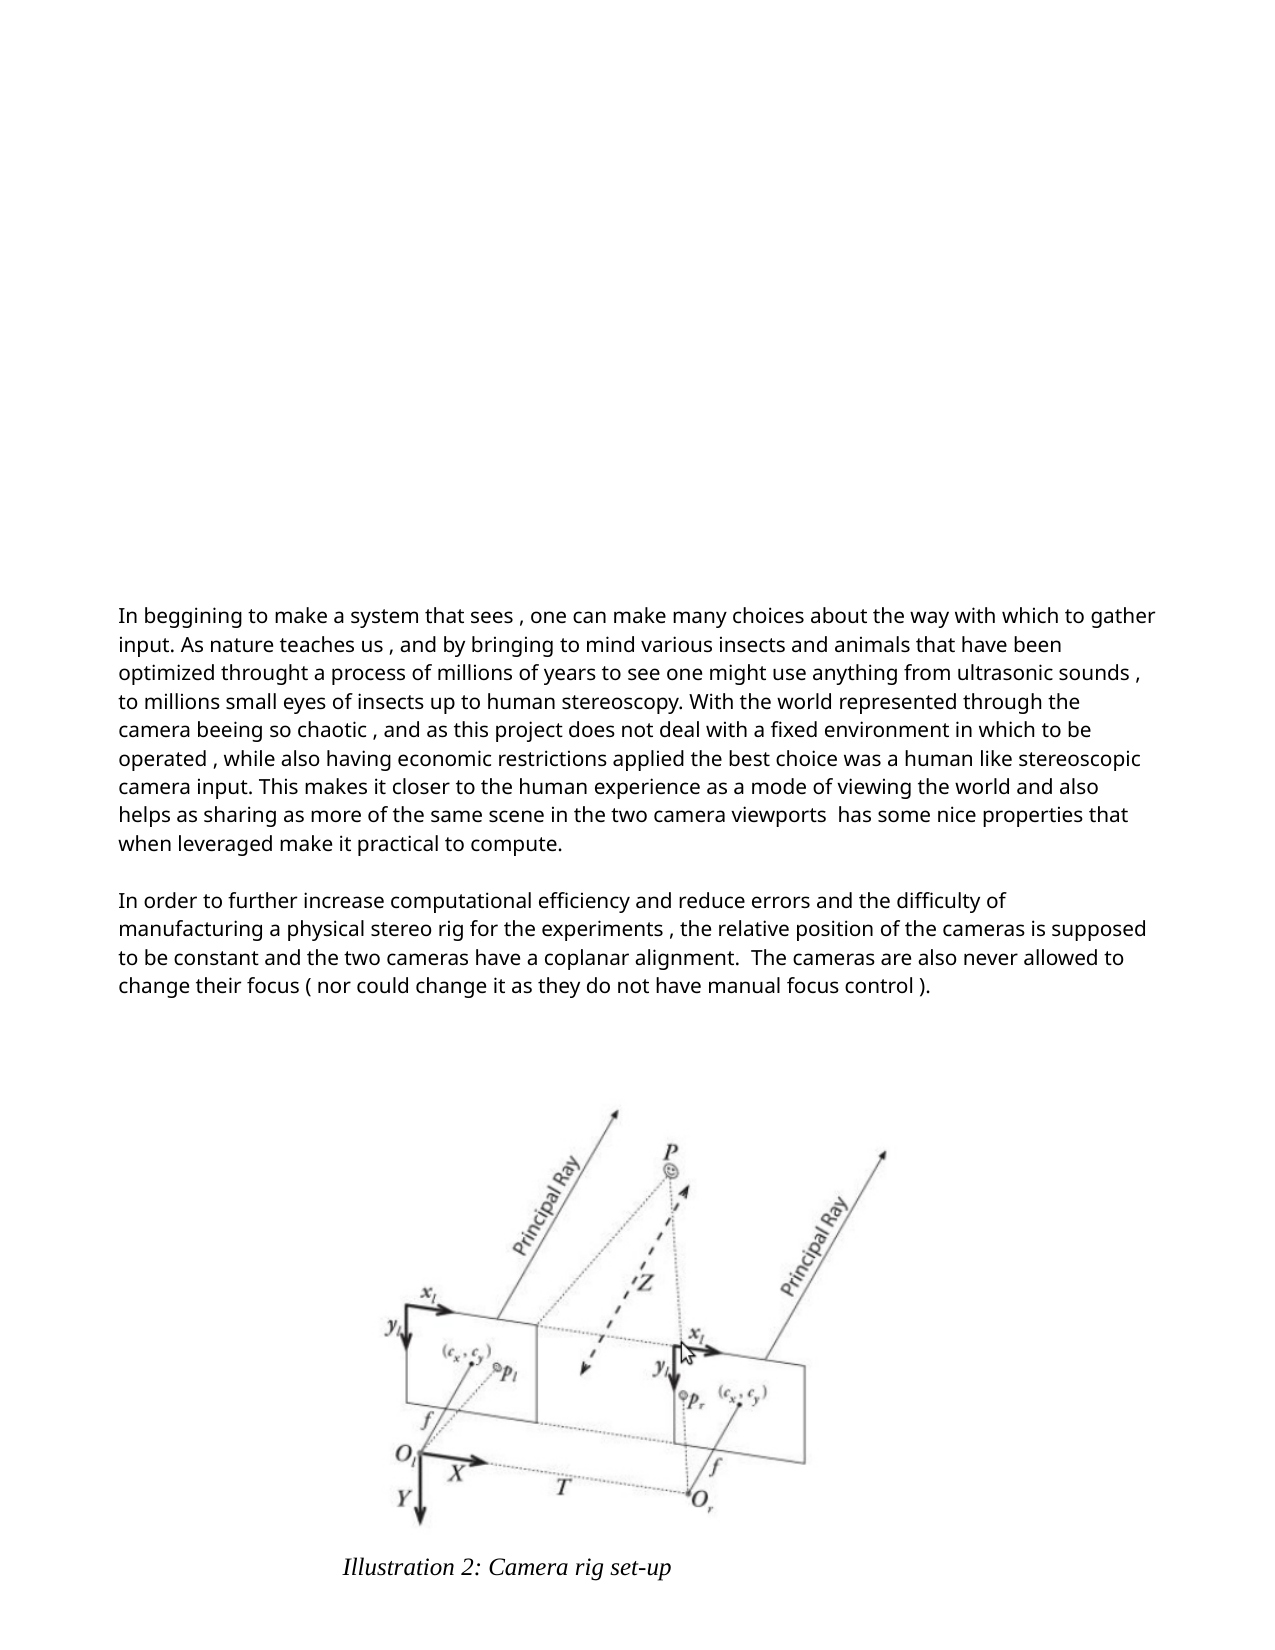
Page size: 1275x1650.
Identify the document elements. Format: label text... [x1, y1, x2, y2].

text In beggining to make a system that sees , one can make many choices about the way with which to gather input. As nature teaches us , and by bringing to mind various insects and animals that have been optimized throught a process of millions of years to see one might use anything from ultrasonic sounds , to millions small eyes of insects up to human stereoscopy. With the world represented through the camera beeing so chaotic , and as this project does not deal with a fixed environment in which to be operated , while also having economic restrictions applied the best choice was a human like stereoscopic camera input. This makes it closer to the human experience as a mode of viewing the world and also helps as sharing as more of the same scene in the two camera viewports has some nice properties that when leveraged make it practical to compute. [118, 602, 1157, 857]
text Illustration 2: Camera rig set-up [342, 1552, 933, 1580]
text In order to further increase computational efficiency and reduce errors and the difficulty of manufacturing a physical stereo rig for the experiments , the relative position of the cameras is supposed to be constant and the two cameras have a coplanar alignment. The cameras are also never allowed to change their focus ( nor could change it as they do not have manual focus control ). [118, 886, 1157, 1000]
picture [342, 1069, 933, 1552]
